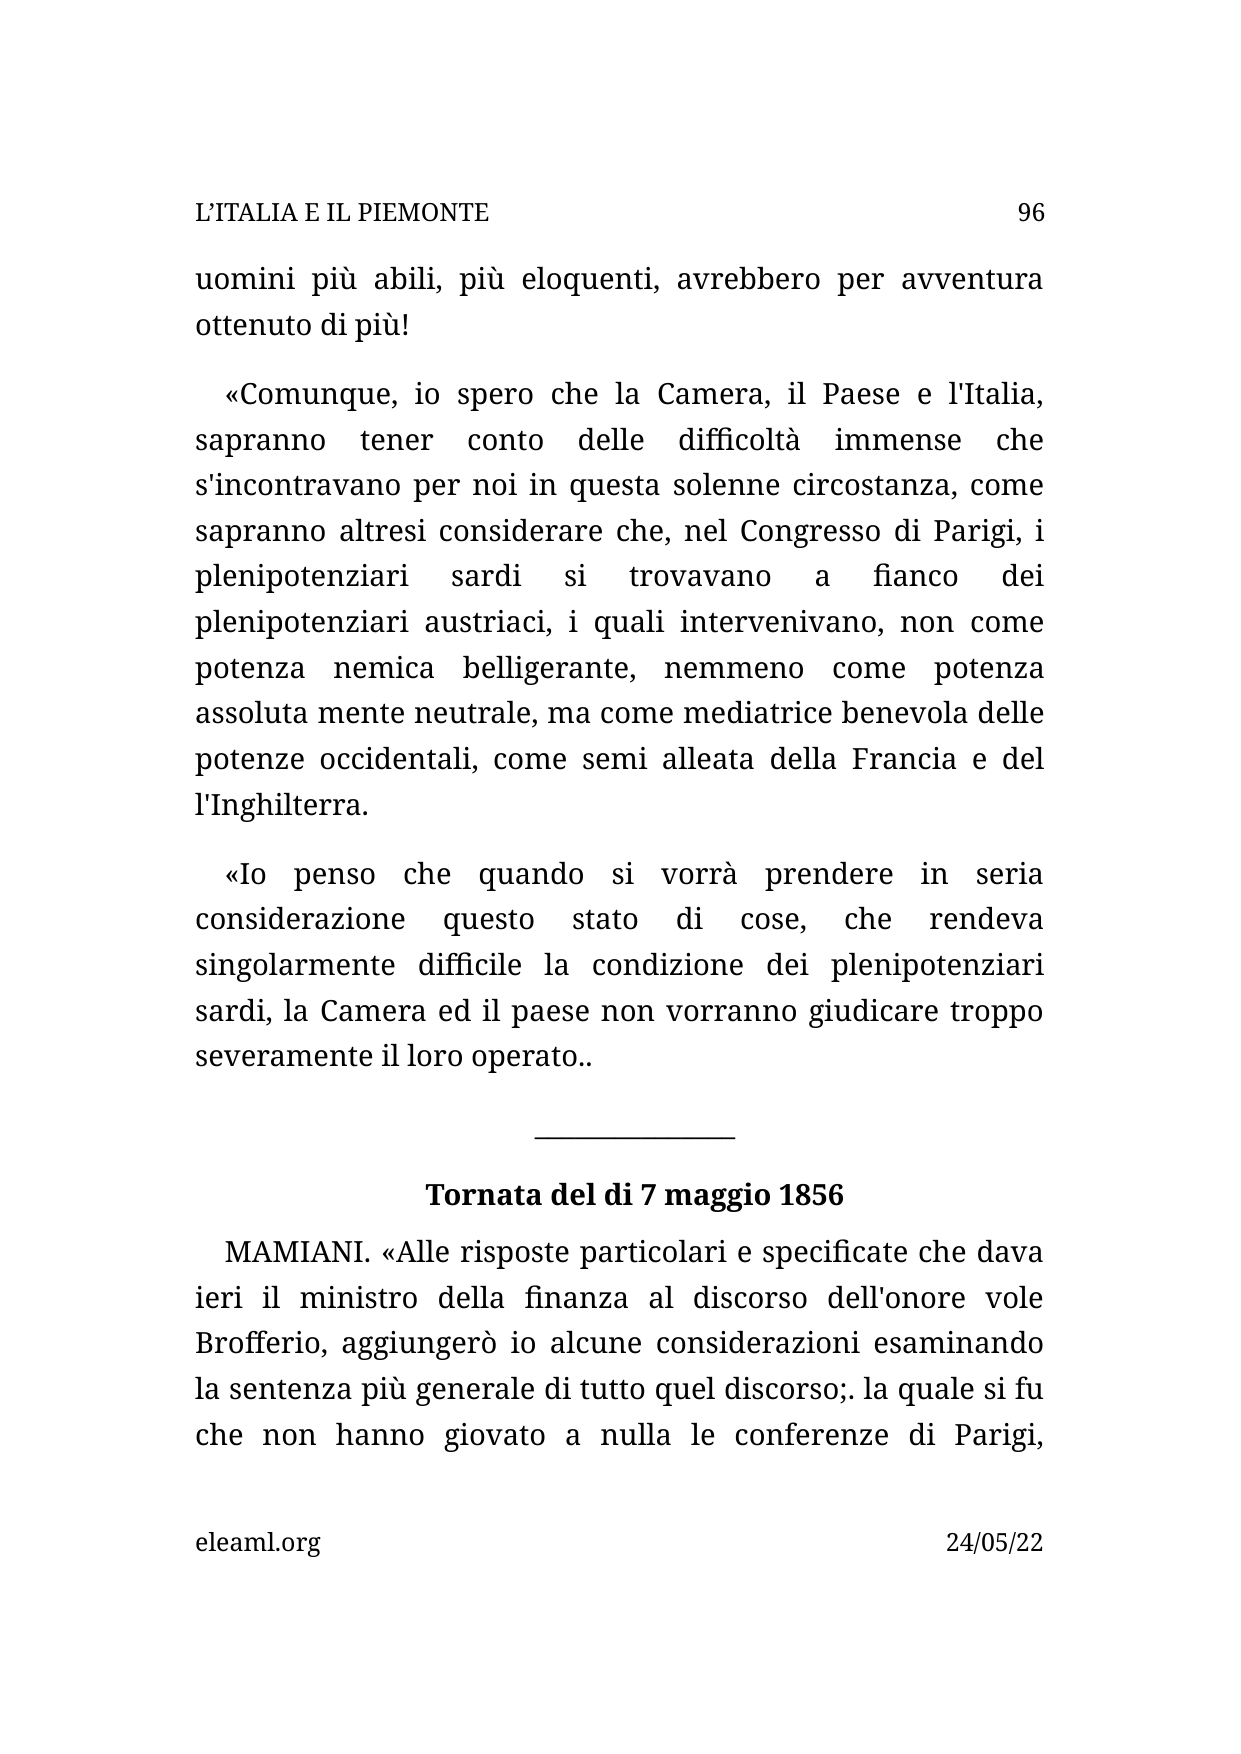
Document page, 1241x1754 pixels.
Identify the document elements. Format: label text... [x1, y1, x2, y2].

text uomini più abili, più eloquenti, avrebbero per avventura ottenuto di più! [195, 258, 1045, 344]
text MAMIANI. «Alle risposte particolari e specificate che dava ieri il ministro della finanza al discorso dell'onore vole Brofferio, aggiungerò io alcune considerazioni esaminando la sentenza più generale di tutto quel discorso;. la quale si fu che non hanno giovato a nulla le conferenze di Parigi, [195, 1231, 1045, 1453]
text _______________ [195, 1105, 1045, 1144]
text «Io penso che quando si vorrà prendere in seria considerazione questo stato di cose, che rendeva singolarmente difficile la condizione dei plenipotenziari sardi, la Camera ed il paese non vorranno giudicare troppo severamente il loro operato.. [195, 853, 1045, 1075]
subtitle Tornata del di 7 maggio 1856 [195, 1174, 1045, 1213]
text «Comunque, io spero che la Camera, il Paese e l'Italia, sapranno tener conto delle difficoltà immense che s'incontravano per noi in questa solenne circostanza, come sapranno altresi considerare che, nel Congresso di Parigi, i plenipotenziari sardi si trovavano a fianco dei plenipotenziari austriaci, i quali intervenivano, non come potenza nemica belligerante, nemmeno come potenza assoluta mente neutrale, ma come mediatrice benevola delle potenze occidentali, come semi alleata della Francia e del l'Inghilterra. [195, 373, 1045, 823]
